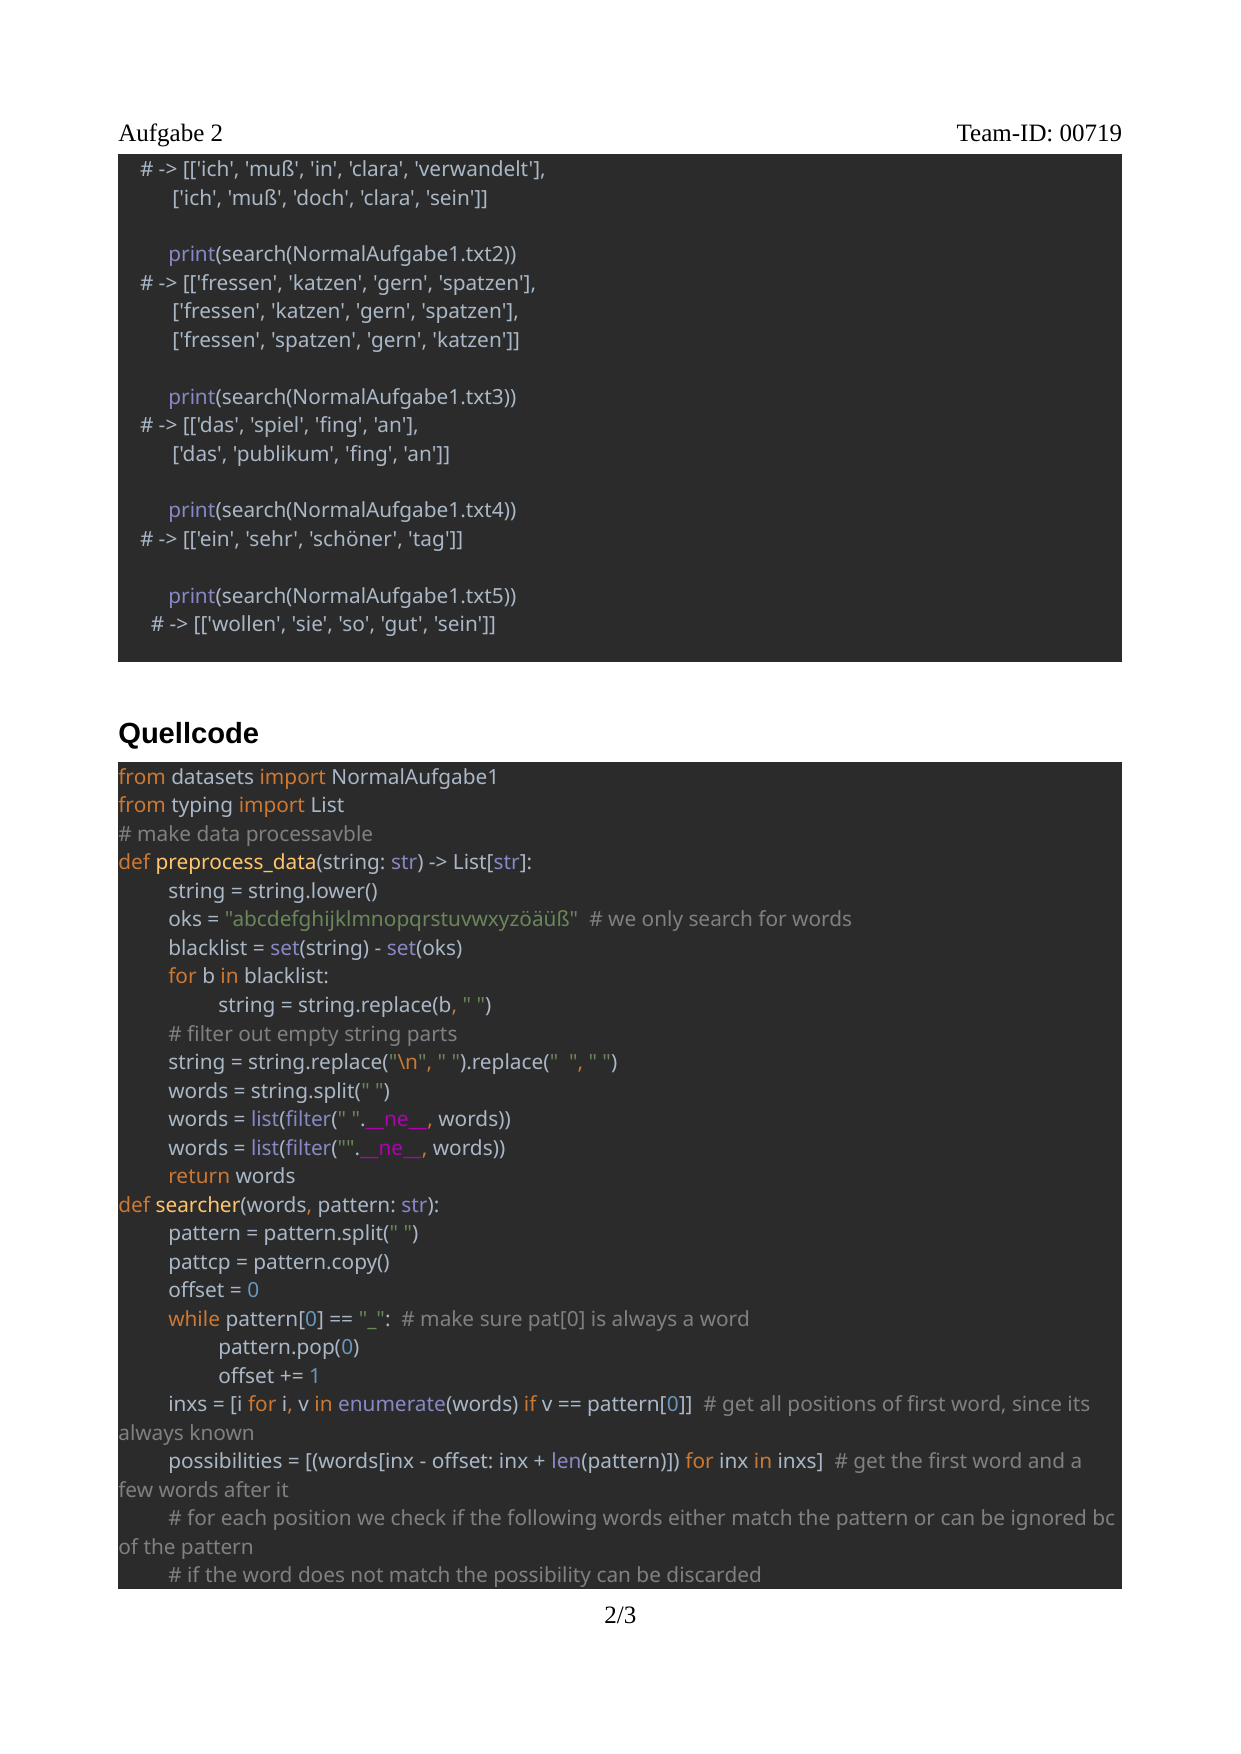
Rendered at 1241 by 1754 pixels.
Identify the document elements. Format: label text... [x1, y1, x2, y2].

text oks = "abcdefghijklmnopqrstuvwxyzöäüß" # we only search for words [118, 904, 1122, 933]
text # make data processavble [118, 819, 1122, 847]
text # -> [['fressen', 'katzen', 'gern', 'spatzen'], ['fressen', 'katzen', 'gern', 'spatzen'], ['fressen', 'spatzen', 'gern', 'katzen']] [118, 268, 1122, 353]
text offset = 0 [118, 1275, 1122, 1304]
text possibilities = [(words[inx - offset: inx + len(pattern)]) for inx in inxs] # get the first word and a few words after it [118, 1447, 1122, 1503]
text from typing import List [118, 791, 1122, 819]
text # -> [['das', 'spiel', 'fing', 'an'], ['das', 'publikum', 'fing', 'an']] [118, 410, 1122, 467]
text offset += 1 [118, 1361, 1122, 1389]
text string = string.replace(b, " ") [118, 990, 1122, 1019]
text words = string.split(" ") [118, 1076, 1122, 1104]
text print(search(NormalAufgabe1.txt2)) [118, 239, 1122, 268]
text return words [118, 1161, 1122, 1190]
text words = list(filter("".__ne__, words)) [118, 1133, 1122, 1161]
text string = string.lower() [118, 876, 1122, 904]
text pattern = pattern.split(" ") [118, 1218, 1122, 1247]
text print(search(NormalAufgabe1.txt3)) [118, 382, 1122, 410]
text # filter out empty string parts [118, 1019, 1122, 1047]
text print(search(NormalAufgabe1.txt5)) # -> [['wollen', 'sie', 'so', 'gut', 'sein']] [118, 581, 1122, 662]
text def searcher(words, pattern: str): [118, 1190, 1122, 1218]
text pattcp = pattern.copy() [118, 1247, 1122, 1275]
text # for each position we check if the following words either match the pattern or can be ignored bc of the pattern [118, 1503, 1122, 1561]
subtitle Quellcode [118, 716, 1122, 750]
text # -> [['ein', 'sehr', 'schöner', 'tag']] [118, 524, 1122, 553]
text # if the word does not match the possibility can be discarded [118, 1561, 1122, 1589]
text blacklist = set(string) - set(oks) [118, 933, 1122, 962]
text print(search(NormalAufgabe1.txt4)) [118, 496, 1122, 524]
text # -> [['ich', 'muß', 'in', 'clara', 'verwandelt'], ['ich', 'muß', 'doch', 'clara', 'sein']] [118, 154, 1122, 211]
text def preprocess_data(string: str) -> List[str]: [118, 847, 1122, 876]
text while pattern[0] == "_": # make sure pat[0] is always a word [118, 1304, 1122, 1332]
text words = list(filter(" ".__ne__, words)) [118, 1104, 1122, 1133]
text pattern.pop(0) [118, 1332, 1122, 1361]
text string = string.replace("\n", " ").replace(" ", " ") [118, 1047, 1122, 1076]
text for b in blacklist: [118, 962, 1122, 990]
text inxs = [i for i, v in enumerate(words) if v == pattern[0]] # get all positions of first word, since its always known [118, 1389, 1122, 1447]
text from datasets import NormalAufgabe1 [118, 762, 1122, 791]
